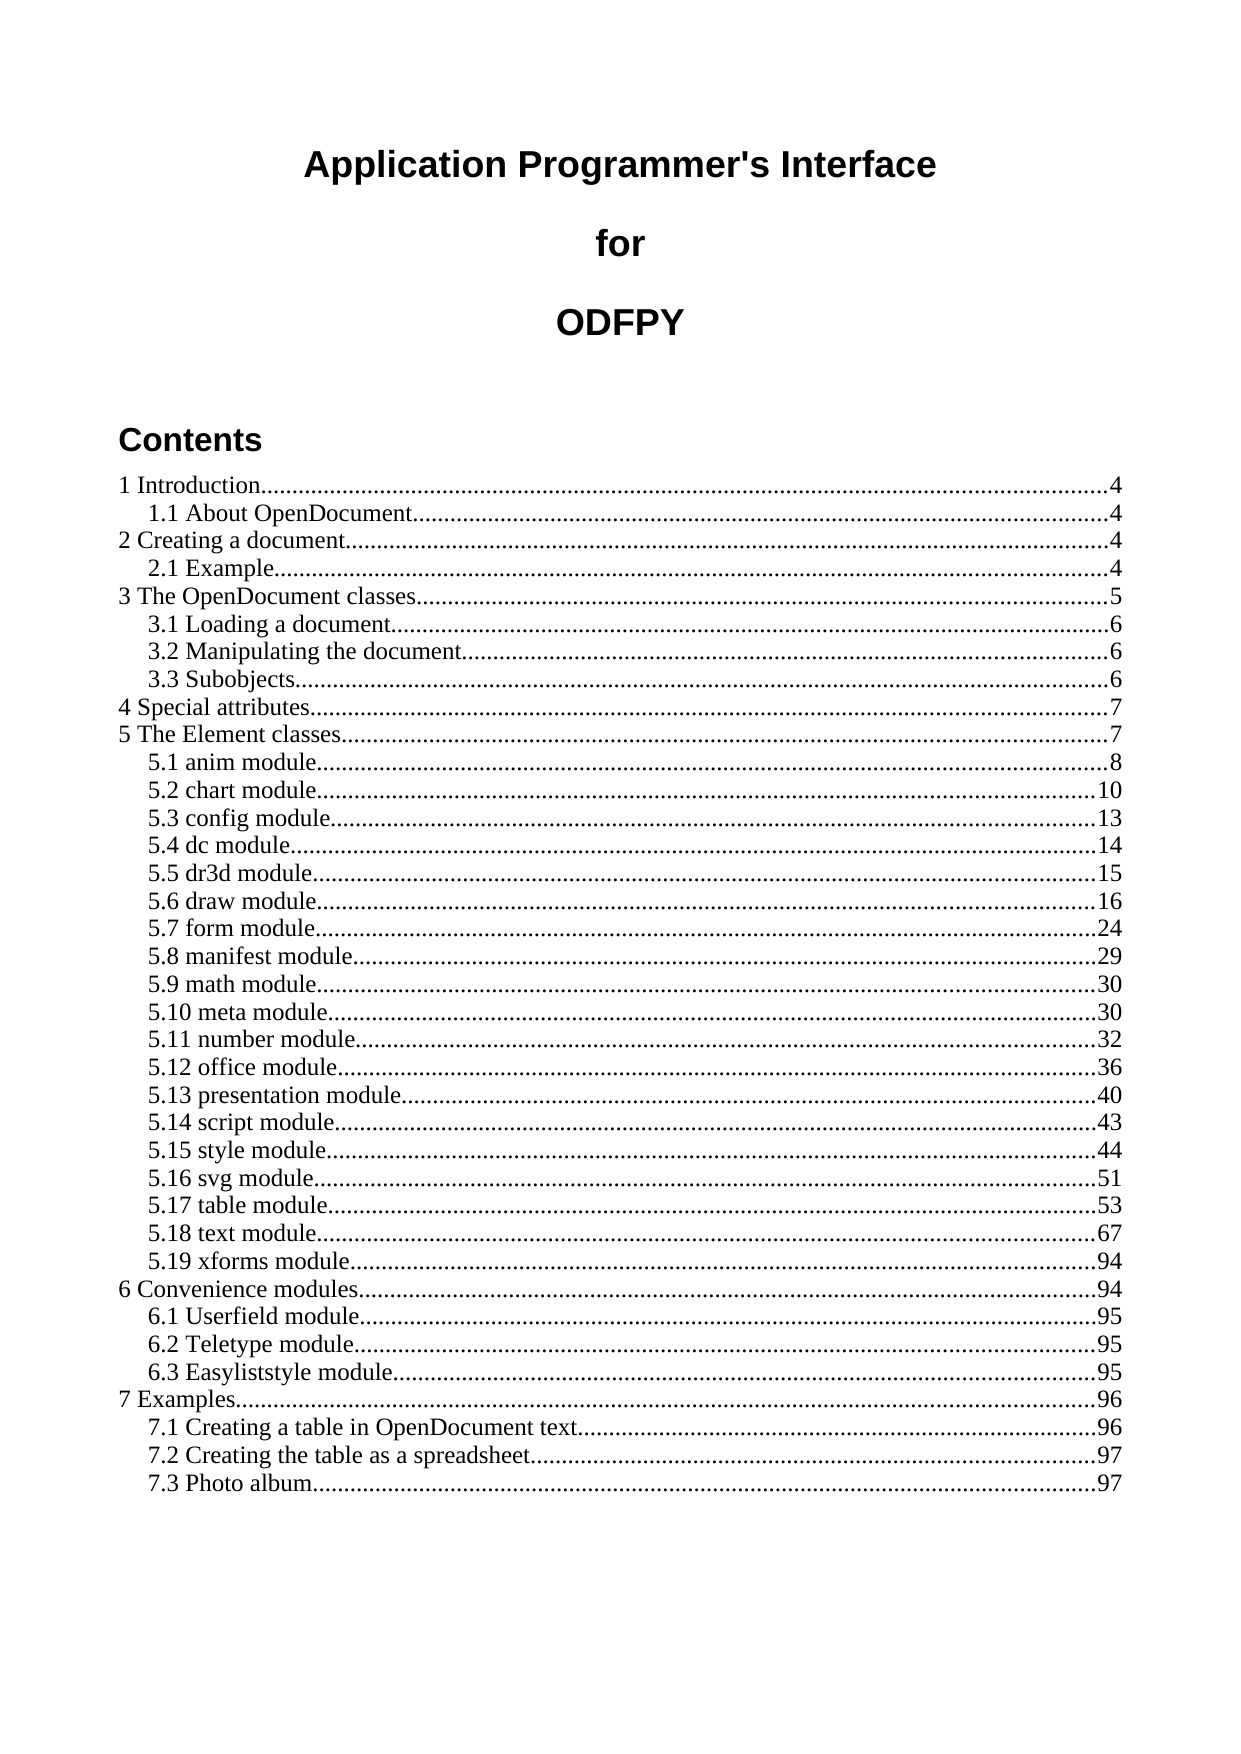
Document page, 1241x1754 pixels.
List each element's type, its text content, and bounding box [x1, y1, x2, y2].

text 5.9 math module 30 [148, 970, 1122, 998]
text 7.3 Photo album 97 [148, 1469, 1122, 1496]
text 3.3 Subobjects 6 [148, 665, 1122, 693]
text 5 The Element classes 7 [118, 721, 1122, 748]
text 5.12 office module 36 [148, 1053, 1122, 1081]
text 5.10 meta module 30 [148, 998, 1122, 1025]
text 4 Special attributes 7 [118, 693, 1122, 721]
text 1.1 About OpenDocument 4 [148, 499, 1122, 527]
title Application Programmer's Interface [118, 143, 1122, 185]
text 3.2 Manipulating the document 6 [148, 637, 1122, 665]
text 5.1 anim module 8 [148, 748, 1122, 776]
text 3 The OpenDocument classes 5 [118, 582, 1122, 610]
text 6.1 Userfield module 95 [148, 1302, 1122, 1330]
text 7.2 Creating the table as a spreadsheet 97 [148, 1441, 1122, 1469]
text 6.2 Teletype module 95 [148, 1330, 1122, 1358]
text 6.3 Easyliststyle module 95 [148, 1358, 1122, 1386]
text 5.7 form module 24 [148, 914, 1122, 942]
text 7.1 Creating a table in OpenDocument text 96 [148, 1413, 1122, 1441]
text 5.8 manifest module 29 [148, 942, 1122, 970]
text 2 Creating a document 4 [118, 527, 1122, 554]
text 5.17 table module 53 [148, 1192, 1122, 1219]
text 3.1 Loading a document 6 [148, 610, 1122, 637]
text 5.3 config module 13 [148, 804, 1122, 831]
text 5.18 text module 67 [148, 1219, 1122, 1247]
text 5.16 svg module 51 [148, 1164, 1122, 1192]
title for [118, 222, 1122, 264]
subtitle Contents [118, 421, 1122, 459]
text 5.14 script module 43 [148, 1108, 1122, 1136]
text 7 Examples 96 [118, 1386, 1122, 1413]
text 5.2 chart module 10 [148, 776, 1122, 804]
text 6 Convenience modules 94 [118, 1275, 1122, 1302]
text 5.4 dc module 14 [148, 831, 1122, 859]
text 5.6 draw module 16 [148, 887, 1122, 914]
text 5.13 presentation module 40 [148, 1081, 1122, 1108]
title ODFPY [118, 302, 1122, 344]
text 1 Introduction 4 [118, 471, 1122, 499]
text 5.19 xforms module 94 [148, 1247, 1122, 1275]
text 5.5 dr3d module 15 [148, 859, 1122, 887]
text 5.15 style module 44 [148, 1136, 1122, 1164]
text 5.11 number module 32 [148, 1025, 1122, 1053]
text 2.1 Example 4 [148, 554, 1122, 582]
